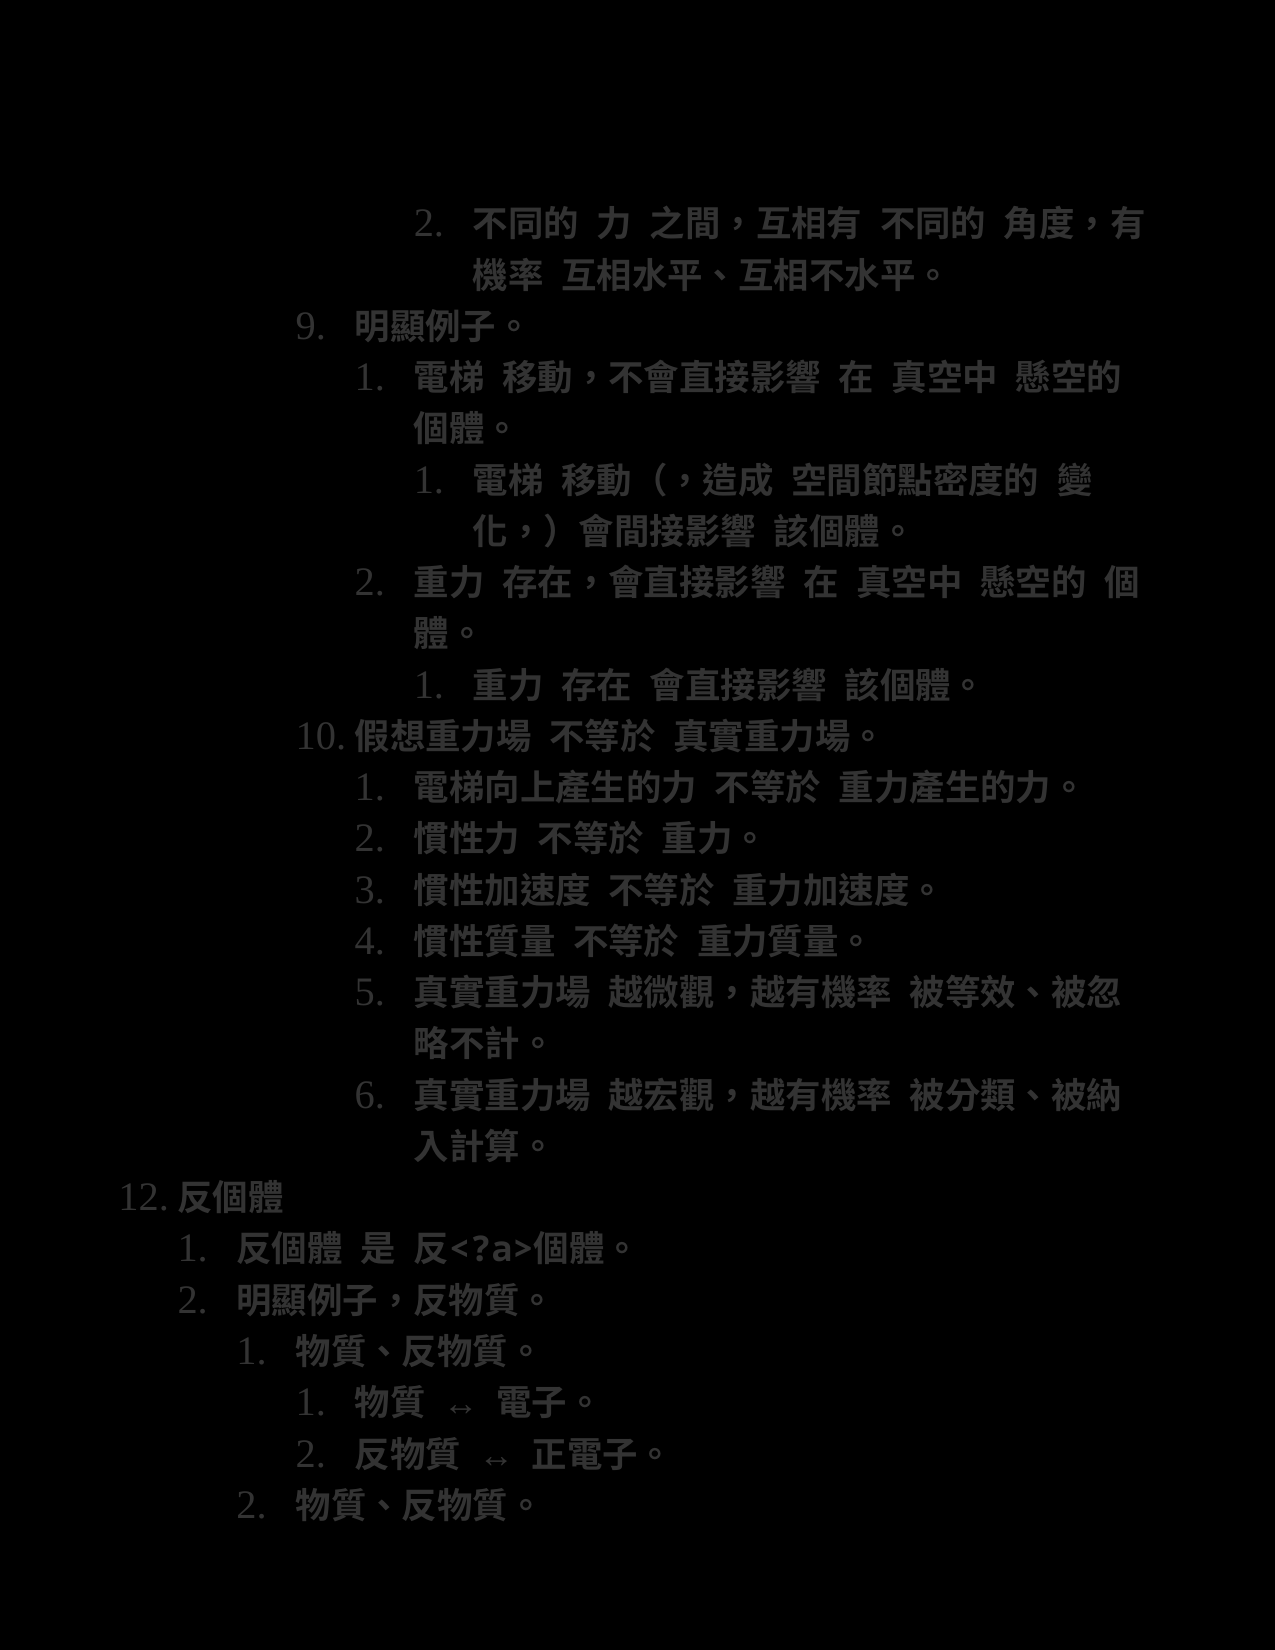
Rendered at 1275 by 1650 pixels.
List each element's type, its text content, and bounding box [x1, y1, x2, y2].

list 反個體 [118, 1169, 1157, 1221]
list 慣性加速度 不等於 重力加速度。 [354, 862, 1157, 913]
list 假想重力場 不等於 真實重力場。 [295, 708, 1157, 759]
list 物質、反物質。 [236, 1323, 1157, 1375]
list 慣性力 不等於 重力。 [354, 811, 1157, 862]
list 反個體 是 反<?a>個體。 [177, 1221, 1157, 1272]
list 電梯 移動（，造成 空間節點密度的 變化，）會間接影響 該個體。 [413, 452, 1157, 554]
list 反物質 ↔ 正電子。 [295, 1426, 1157, 1477]
list 明顯例子。 [295, 298, 1157, 349]
list 不同的 力 之間，互相有 不同的 角度，有機率 互相水平、互相不水平。 [413, 196, 1157, 298]
list 電梯向上產生的力 不等於 重力產生的力。 [354, 759, 1157, 811]
list 真實重力場 越微觀，越有機率 被等效、被忽略不計。 [354, 964, 1157, 1067]
list 重力 存在 會直接影響 該個體。 [413, 657, 1157, 708]
list 物質 ↔ 電子。 [295, 1375, 1157, 1426]
list 重力 存在，會直接影響 在 真空中 懸空的 個體。 [354, 554, 1157, 657]
list 慣性質量 不等於 重力質量。 [354, 913, 1157, 964]
list 電梯 移動，不會直接影響 在 真空中 懸空的 個體。 [354, 349, 1157, 452]
list 真實重力場 越宏觀，越有機率 被分類、被納入計算。 [354, 1067, 1157, 1169]
list 物質、反物質。 [236, 1477, 1157, 1528]
list 明顯例子，反物質。 [177, 1272, 1157, 1323]
